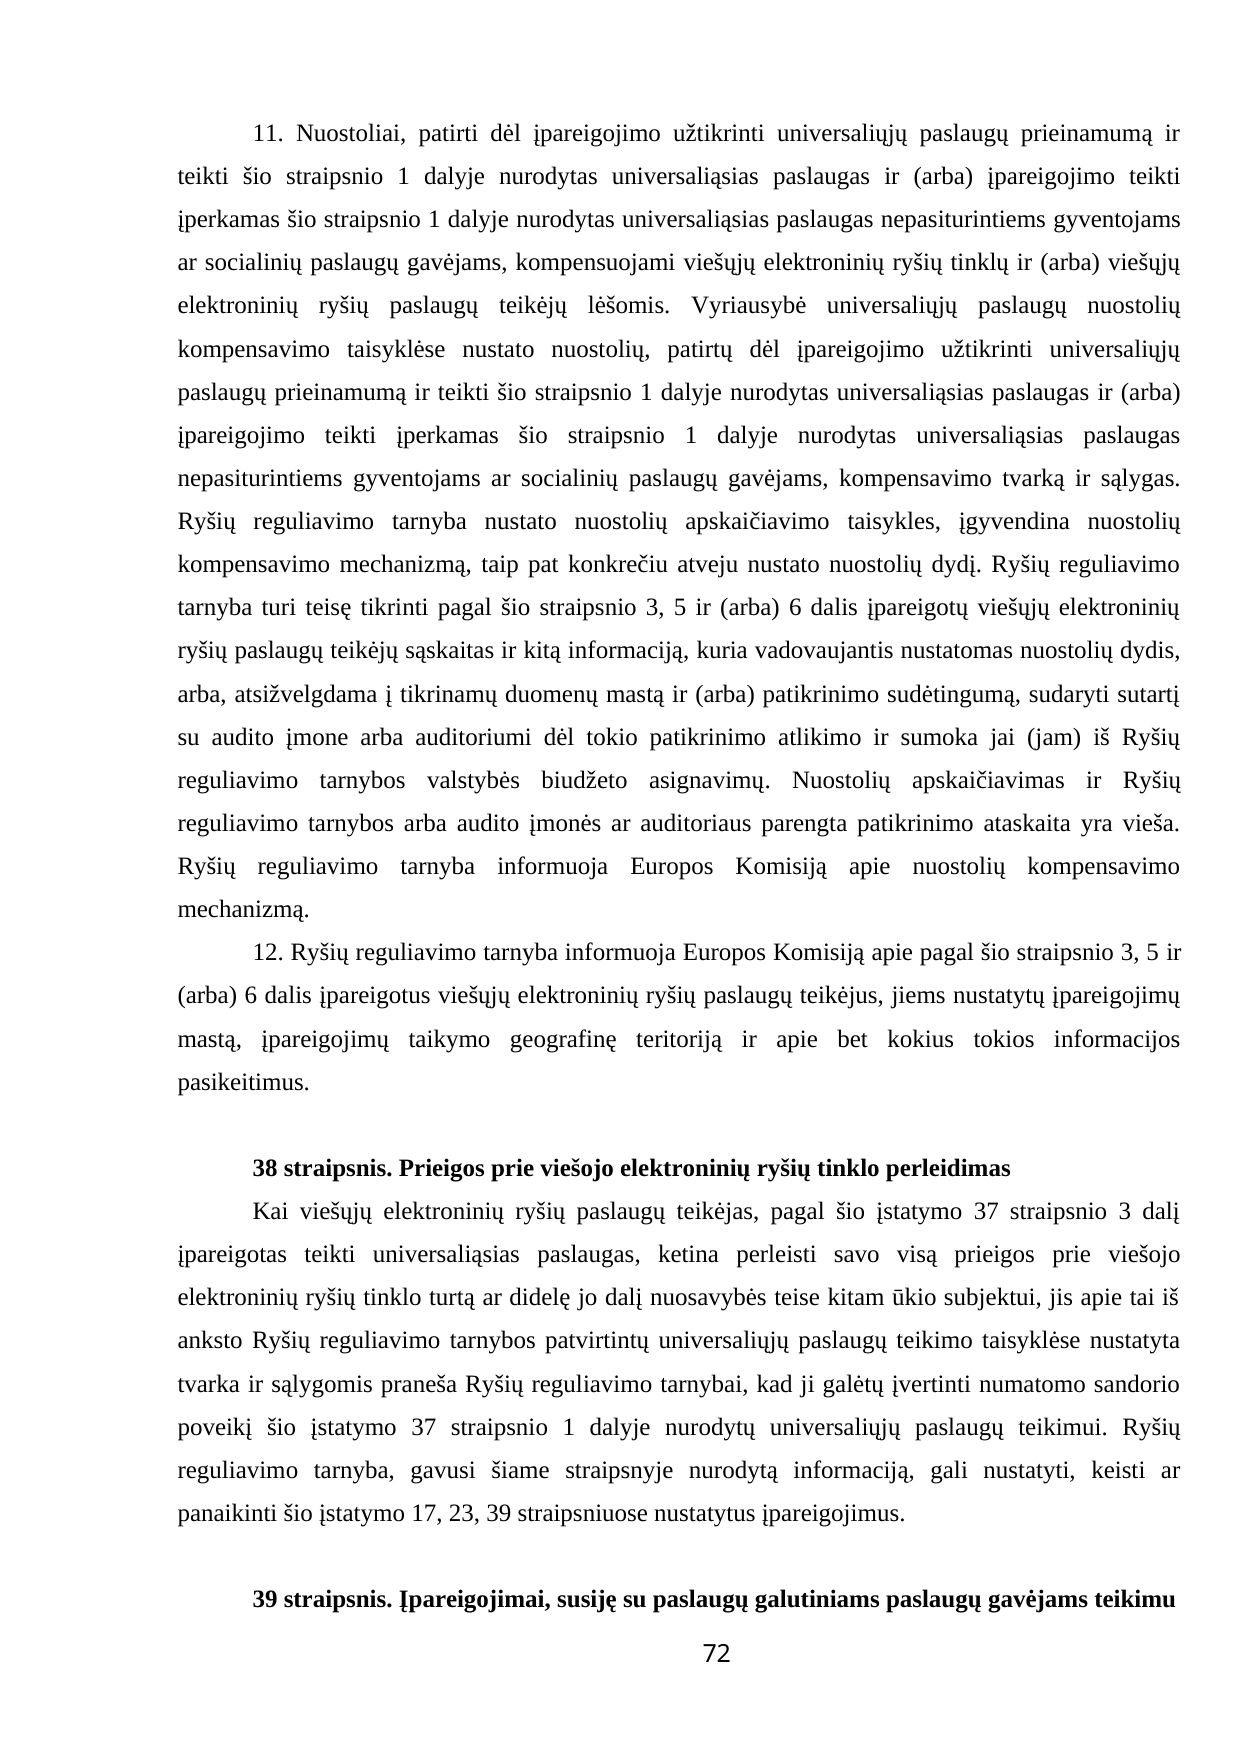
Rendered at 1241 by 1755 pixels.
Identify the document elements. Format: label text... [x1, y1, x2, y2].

text 39 straipsnis. Įpareigojimai, susiję su paslaugų galutiniams paslaugų gavėjams teikimu [252, 1584, 1181, 1613]
text 38 straipsnis. Prieigos prie viešojo elektroninių ryšių tinklo perleidimas [177, 1153, 1181, 1182]
text Kai viešųjų elektroninių ryšių paslaugų teikėjas, pagal šio įstatymo 37 straipsnio 3 dalį įpareigotas teikti universaliąsias paslaugas, ketina perleisti savo visą prieigos prie viešojo elektroninių ryšių tinklo turtą ar didelę jo dalį nuosavybės teise kitam ūkio subjektui, jis apie tai iš anksto Ryšių reguliavimo tarnybos patvirtintų universaliųjų paslaugų teikimo taisyklėse nustatyta tvarka ir sąlygomis praneša Ryšių reguliavimo tarnybai, kad ji galėtų įvertinti numatomo sandorio poveikį šio įstatymo 37 straipsnio 1 dalyje nurodytų universaliųjų paslaugų teikimui. Ryšių reguliavimo tarnyba, gavusi šiame straipsnyje nurodytą informaciją, gali nustatyti, keisti ar panaikinti šio įstatymo 17, 23, 39 straipsniuose nustatytus įpareigojimus. [177, 1196, 1181, 1527]
text 12. Ryšių reguliavimo tarnyba informuoja Europos Komisiją apie pagal šio straipsnio 3, 5 ir (arba) 6 dalis įpareigotus viešųjų elektroninių ryšių paslaugų teikėjus, jiems nustatytų įpareigojimų mastą, įpareigojimų taikymo geografinę teritoriją ir apie bet kokius tokios informacijos pasikeitimus. [177, 937, 1181, 1096]
text 11. Nuostoliai, patirti dėl įpareigojimo užtikrinti universaliųjų paslaugų prieinamumą ir teikti šio straipsnio 1 dalyje nurodytas universaliąsias paslaugas ir (arba) įpareigojimo teikti įperkamas šio straipsnio 1 dalyje nurodytas universaliąsias paslaugas nepasiturintiems gyventojams ar socialinių paslaugų gavėjams, kompensuojami viešųjų elektroninių ryšių tinklų ir (arba) viešųjų elektroninių ryšių paslaugų teikėjų lėšomis. Vyriausybė universaliųjų paslaugų nuostolių kompensavimo taisyklėse nustato nuostolių, patirtų dėl įpareigojimo užtikrinti universaliųjų paslaugų prieinamumą ir teikti šio straipsnio 1 dalyje nurodytas universaliąsias paslaugas ir (arba) įpareigojimo teikti įperkamas šio straipsnio 1 dalyje nurodytas universaliąsias paslaugas nepasiturintiems gyventojams ar socialinių paslaugų gavėjams, kompensavimo tvarką ir sąlygas. Ryšių reguliavimo tarnyba nustato nuostolių apskaičiavimo taisykles, įgyvendina nuostolių kompensavimo mechanizmą, taip pat konkrečiu atveju nustato nuostolių dydį. Ryšių reguliavimo tarnyba turi teisę tikrinti pagal šio straipsnio 3, 5 ir (arba) 6 dalis įpareigotų viešųjų elektroninių ryšių paslaugų teikėjų sąskaitas ir kitą informaciją, kuria vadovaujantis nustatomas nuostolių dydis, arba, atsižvelgdama į tikrinamų duomenų mastą ir (arba) patikrinimo sudėtingumą, sudaryti sutartį su audito įmone arba auditoriumi dėl tokio patikrinimo atlikimo ir sumoka jai (jam) iš Ryšių reguliavimo tarnybos valstybės biudžeto asignavimų. Nuostolių apskaičiavimas ir Ryšių reguliavimo tarnybos arba audito įmonės ar auditoriaus parengta patikrinimo ataskaita yra vieša. Ryšių reguliavimo tarnyba informuoja Europos Komisiją apie nuostolių kompensavimo mechanizmą. [177, 118, 1181, 923]
